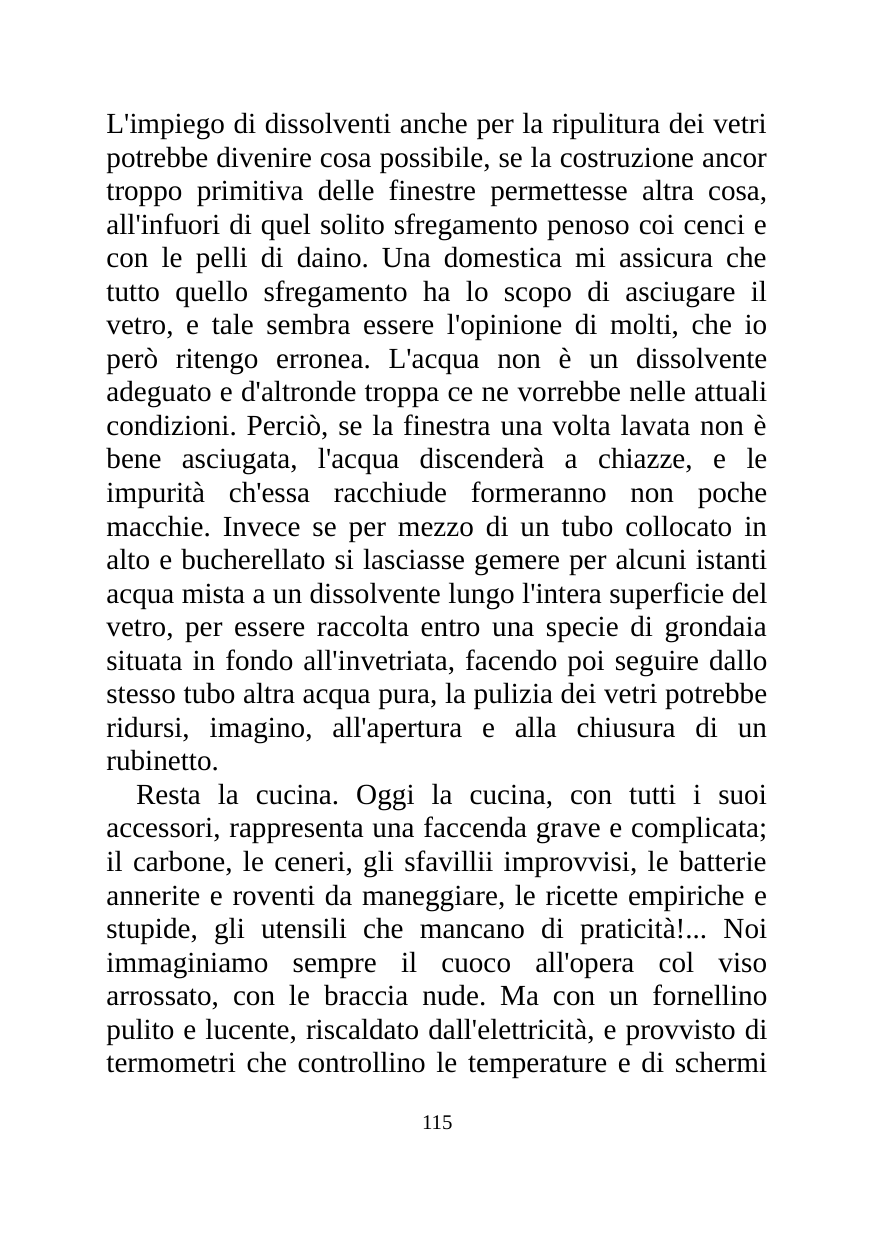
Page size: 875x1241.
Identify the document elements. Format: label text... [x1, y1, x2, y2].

text Resta la cucina. Oggi la cucina, con tutti i suoi accessori, rappresenta una faccenda grave e complicata; il carbone, le ceneri, gli sfavillii improvvisi, le batterie annerite e roventi da maneggiare, le ricette empiriche e stupide, gli utensili che mancano di praticità!... Noi immaginiamo sempre il cuoco all'opera col viso arrossato, con le braccia nude. Ma con un fornellino pulito e lucente, riscaldato dall'elettricità, e provvisto di termometri che controllino le temperature e di schermi [106, 777, 768, 1079]
text L'impiego di dissolventi anche per la ripulitura dei vetri potrebbe divenire cosa possibile, se la costruzione ancor troppo primitiva delle finestre permettesse altra cosa, all'infuori di quel solito sfregamento penoso coi cenci e con le pelli di daino. Una domestica mi assicura che tutto quello sfregamento ha lo scopo di asciugare il vetro, e tale sembra essere l'opinione di molti, che io però ritengo erronea. L'acqua non è un dissolvente adeguato e d'altronde troppa ce ne vorrebbe nelle attuali condizioni. Perciò, se la finestra una volta lavata non è bene asciugata, l'acqua discenderà a chiazze, e le impurità ch'essa racchiude formeranno non poche macchie. Invece se per mezzo di un tubo collocato in alto e bucherellato si lasciasse gemere per alcuni istanti acqua mista a un dissolvente lungo l'intera superficie del vetro, per essere raccolta entro una specie di grondaia situata in fondo all'invetriata, facendo poi seguire dallo stesso tubo altra acqua pura, la pulizia dei vetri potrebbe ridursi, imagino, all'apertura e alla chiusura di un rubinetto. [106, 106, 768, 777]
